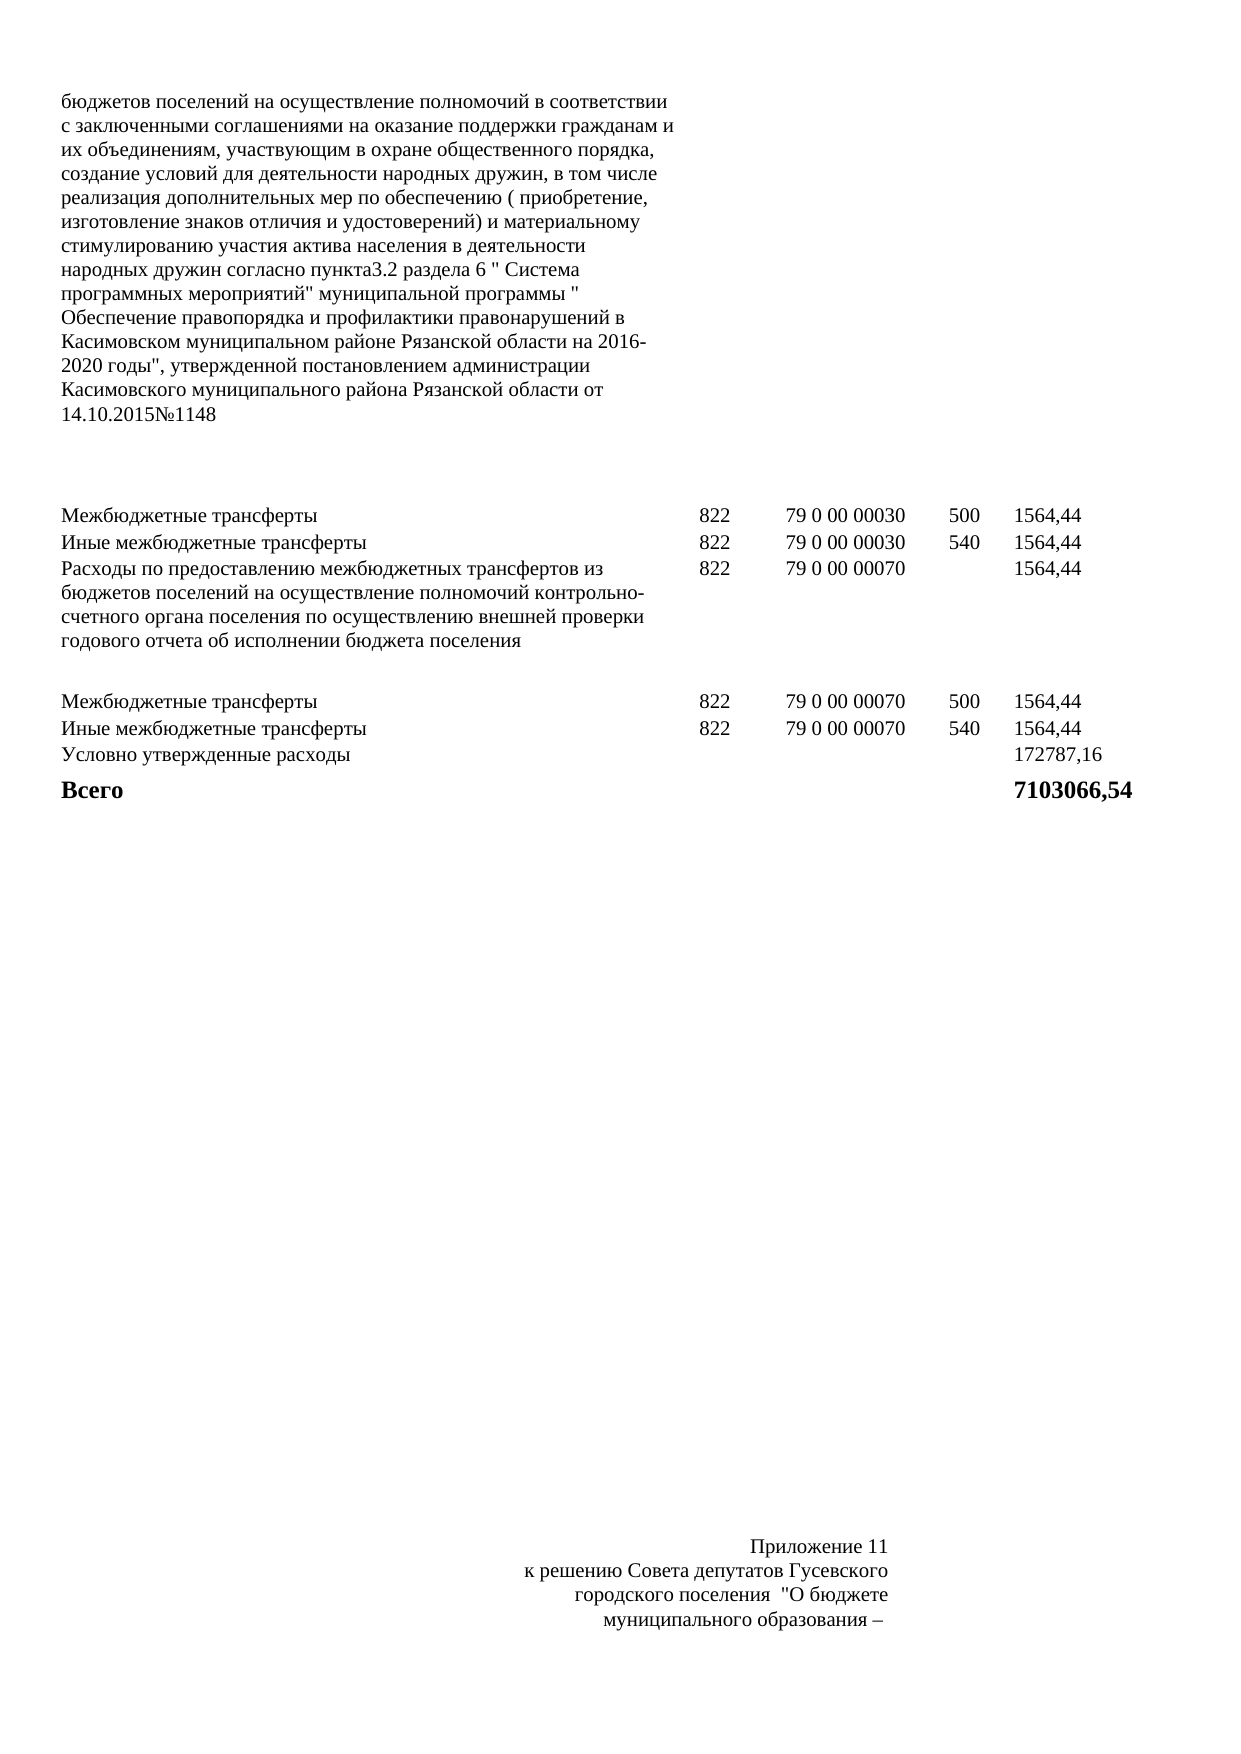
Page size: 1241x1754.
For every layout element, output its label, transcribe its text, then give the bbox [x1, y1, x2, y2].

table_cell [774, 89, 937, 503]
table_cell [938, 742, 1002, 775]
table_cell [774, 742, 937, 775]
table_cell 1564,44 [1002, 530, 1170, 556]
table_cell Условно утвержденные расходы [50, 742, 688, 775]
table_cell 172787,16 [1002, 742, 1170, 775]
table_cell 1564,44 [1002, 503, 1170, 529]
table_header [58, 836, 441, 1631]
table_cell Межбюджетные трансферты [50, 503, 688, 529]
table_cell Межбюджетные трансферты [50, 689, 688, 716]
table_cell [938, 775, 1002, 808]
table_cell 822 [688, 716, 774, 742]
table_cell Расходы по предоставлению межбюджетных трансфертов из бюджетов поселений на осуществление полномочий контрольно-счетного органа поселения по осуществлению внешней проверки годового отчета об исполнении бюджета поселения [50, 556, 688, 689]
table_cell 822 [688, 556, 774, 689]
table_cell [688, 89, 774, 503]
table_cell 540 [938, 716, 1002, 742]
table_cell 7103066,54 [1002, 775, 1170, 808]
table_cell 1564,44 [1002, 716, 1170, 742]
table_cell [688, 742, 774, 775]
table_cell 1564,44 [1002, 556, 1170, 689]
table_cell 79 0 00 00030 [774, 503, 937, 529]
table_cell [938, 556, 1002, 689]
table_cell [1002, 89, 1170, 503]
table_cell 822 [688, 689, 774, 716]
table_cell 500 [938, 503, 1002, 529]
table_cell Иные межбюджетные трансферты [50, 530, 688, 556]
table_cell [688, 775, 774, 808]
table_cell 79 0 00 00030 [774, 530, 937, 556]
table_cell Всего [50, 775, 688, 808]
table_cell 79 0 00 00070 [774, 556, 937, 689]
table_cell 822 [688, 503, 774, 529]
table_cell 822 [688, 530, 774, 556]
table_header Приложение 11 к решению Совета депутатов Гусевского городского поселения "О бюджете муниципального образования – [441, 836, 899, 1631]
table_cell 540 [938, 530, 1002, 556]
table_cell 500 [938, 689, 1002, 716]
table_cell [938, 89, 1002, 503]
table_cell [774, 775, 937, 808]
table_cell 79 0 00 00070 [774, 716, 937, 742]
table_cell Иные межбюджетные трансферты [50, 716, 688, 742]
table_cell бюджетов поселений на осуществление полномочий в соответствии с заключенными соглашениями на оказание поддержки гражданам и их объединениям, участвующим в охране общественного порядка, создание условий для деятельности народных дружин, в том числе реализация дополнительных мер по обеспечению ( приобретение, изготовление знаков отличия и удостоверений) и материальному стимулированию участия актива населения в деятельности народных дружин согласно пункта3.2 раздела 6 " Система программных мероприятий" муниципальной программы " Обеспечение правопорядка и профилактики правонарушений в Касимовском муниципальном районе Рязанской области на 2016-2020 годы", утвержденной постановлением администрации Касимовского муниципального района Рязанской области от 14.10.2015№1148 [50, 89, 688, 503]
table_cell 1564,44 [1002, 689, 1170, 716]
table_cell 79 0 00 00070 [774, 689, 937, 716]
